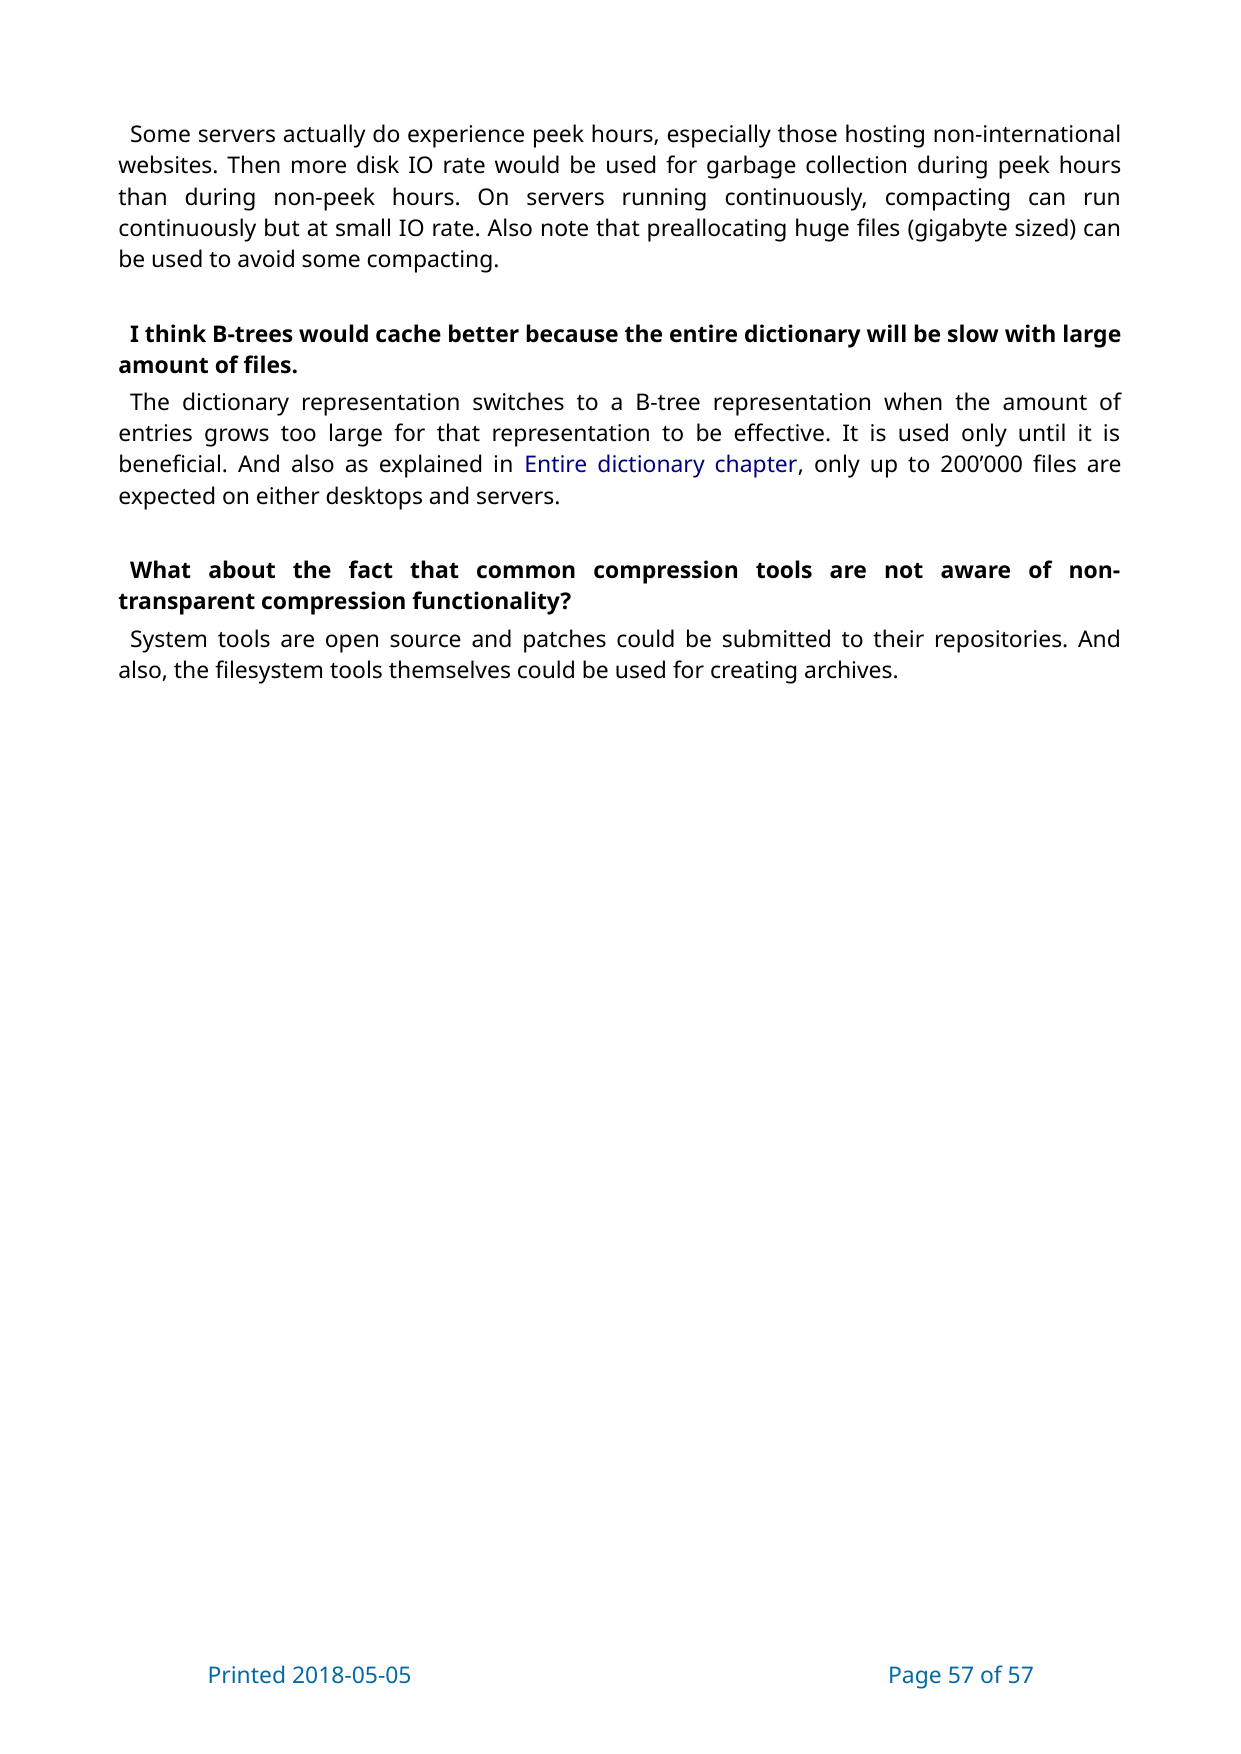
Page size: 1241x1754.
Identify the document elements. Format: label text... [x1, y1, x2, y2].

text What about the fact that common compression tools are not aware of non-transparent compression functionality? [118, 554, 1122, 617]
text Some servers actually do experience peek hours, especially those hosting non-international websites. Then more disk IO rate would be used for garbage collection during peek hours than during non-peek hours. On servers running continuously, compacting can run continuously but at small IO rate. Also note that preallocating huge files (gigabyte sized) can be used to avoid some compacting. [118, 118, 1122, 274]
text I think B-trees would cache better because the entire dictionary will be slow with large amount of files. [118, 317, 1122, 380]
text System tools are open source and patches could be submitted to their repositories. And also, the filesystem tools themselves could be used for creating archives. [118, 622, 1122, 685]
text The dictionary representation switches to a B-tree representation when the amount of entries grows too large for that representation to be effective. It is used only until it is beneficial. And also as explained in Entire dictionary chapter, only up to 200’000 files are expected on either desktops and servers. [118, 386, 1122, 511]
